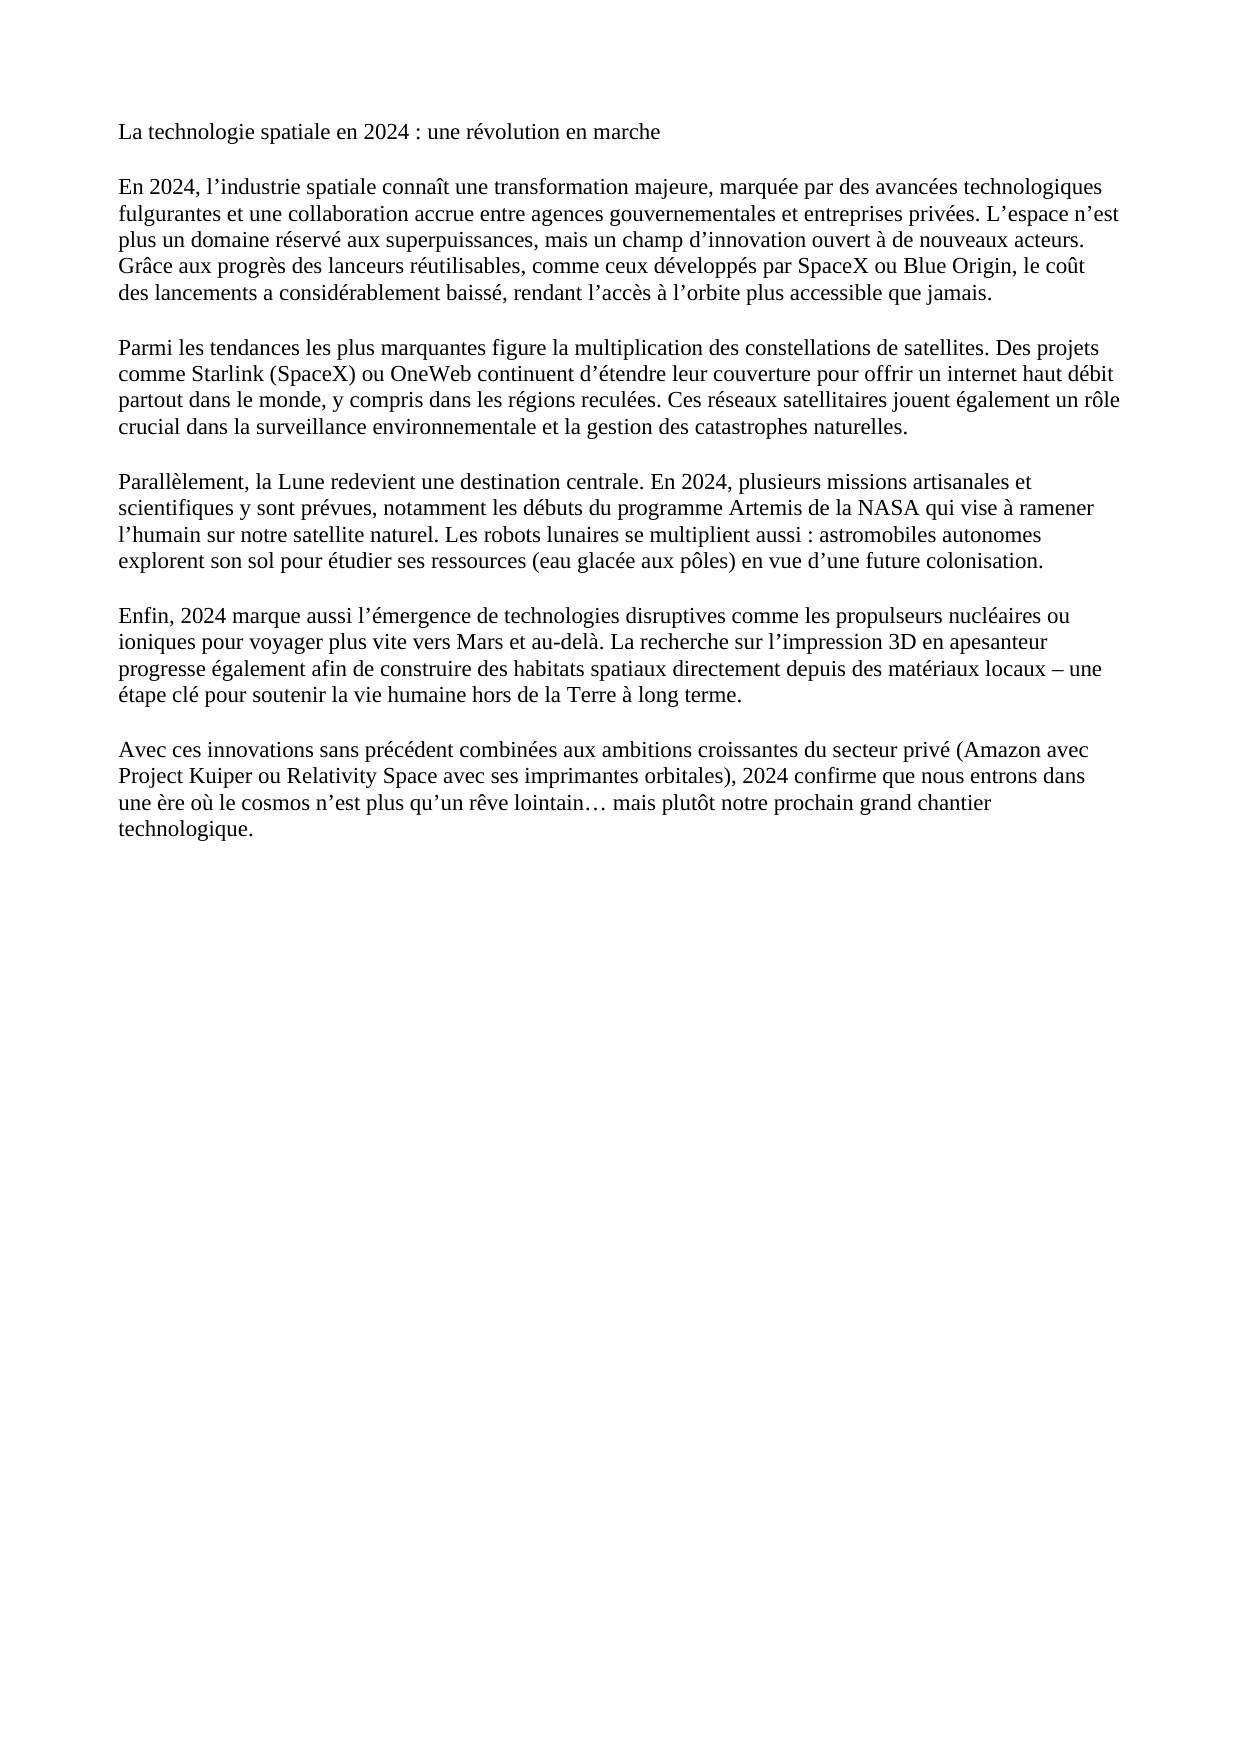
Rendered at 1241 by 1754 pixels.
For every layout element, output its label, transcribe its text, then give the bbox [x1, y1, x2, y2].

text La technologie spatiale en 2024 : une révolution en marche [118, 118, 1122, 144]
text En 2024, l’industrie spatiale connaît une transformation majeure, marquée par des avancées technologiques fulgurantes et une collaboration accrue entre agences gouvernementales et entreprises privées. L’espace n’est plus un domaine réservé aux superpuissances, mais un champ d’innovation ouvert à de nouveaux acteurs. Grâce aux progrès des lanceurs réutilisables, comme ceux développés par SpaceX ou Blue Origin, le coût des lancements a considérablement baissé, rendant l’accès à l’orbite plus accessible que jamais. [118, 173, 1122, 305]
text Parallèlement, la Lune redevient une destination centrale. En 2024, plusieurs missions artisanales et scientifiques y sont prévues, notamment les débuts du programme Artemis de la NASA qui vise à ramener l’humain sur notre satellite naturel. Les robots lunaires se multiplient aussi : astromobiles autonomes explorent son sol pour étudier ses ressources (eau glacée aux pôles) en vue d’une future colonisation. [118, 468, 1122, 573]
text Parmi les tendances les plus marquantes figure la multiplication des constellations de satellites. Des projets comme Starlink (SpaceX) ou OneWeb continuent d’étendre leur couverture pour offrir un internet haut débit partout dans le monde, y compris dans les régions reculées. Ces réseaux satellitaires jouent également un rôle crucial dans la surveillance environnementale et la gestion des catastrophes naturelles. [118, 334, 1122, 439]
text Avec ces innovations sans précédent combinées aux ambitions croissantes du secteur privé (Amazon avec Project Kuiper ou Relativity Space avec ses imprimantes orbitales), 2024 confirme que nous entrons dans une ère où le cosmos n’est plus qu’un rêve lointain… mais plutôt notre prochain grand chantier technologique. [118, 736, 1122, 842]
text Enfin, 2024 marque aussi l’émergence de technologies disruptives comme les propulseurs nucléaires ou ioniques pour voyager plus vite vers Mars et au-delà. La recherche sur l’impression 3D en apesanteur progresse également afin de construire des habitats spatiaux directement depuis des matériaux locaux – une étape clé pour soutenir la vie humaine hors de la Terre à long terme. [118, 602, 1122, 707]
